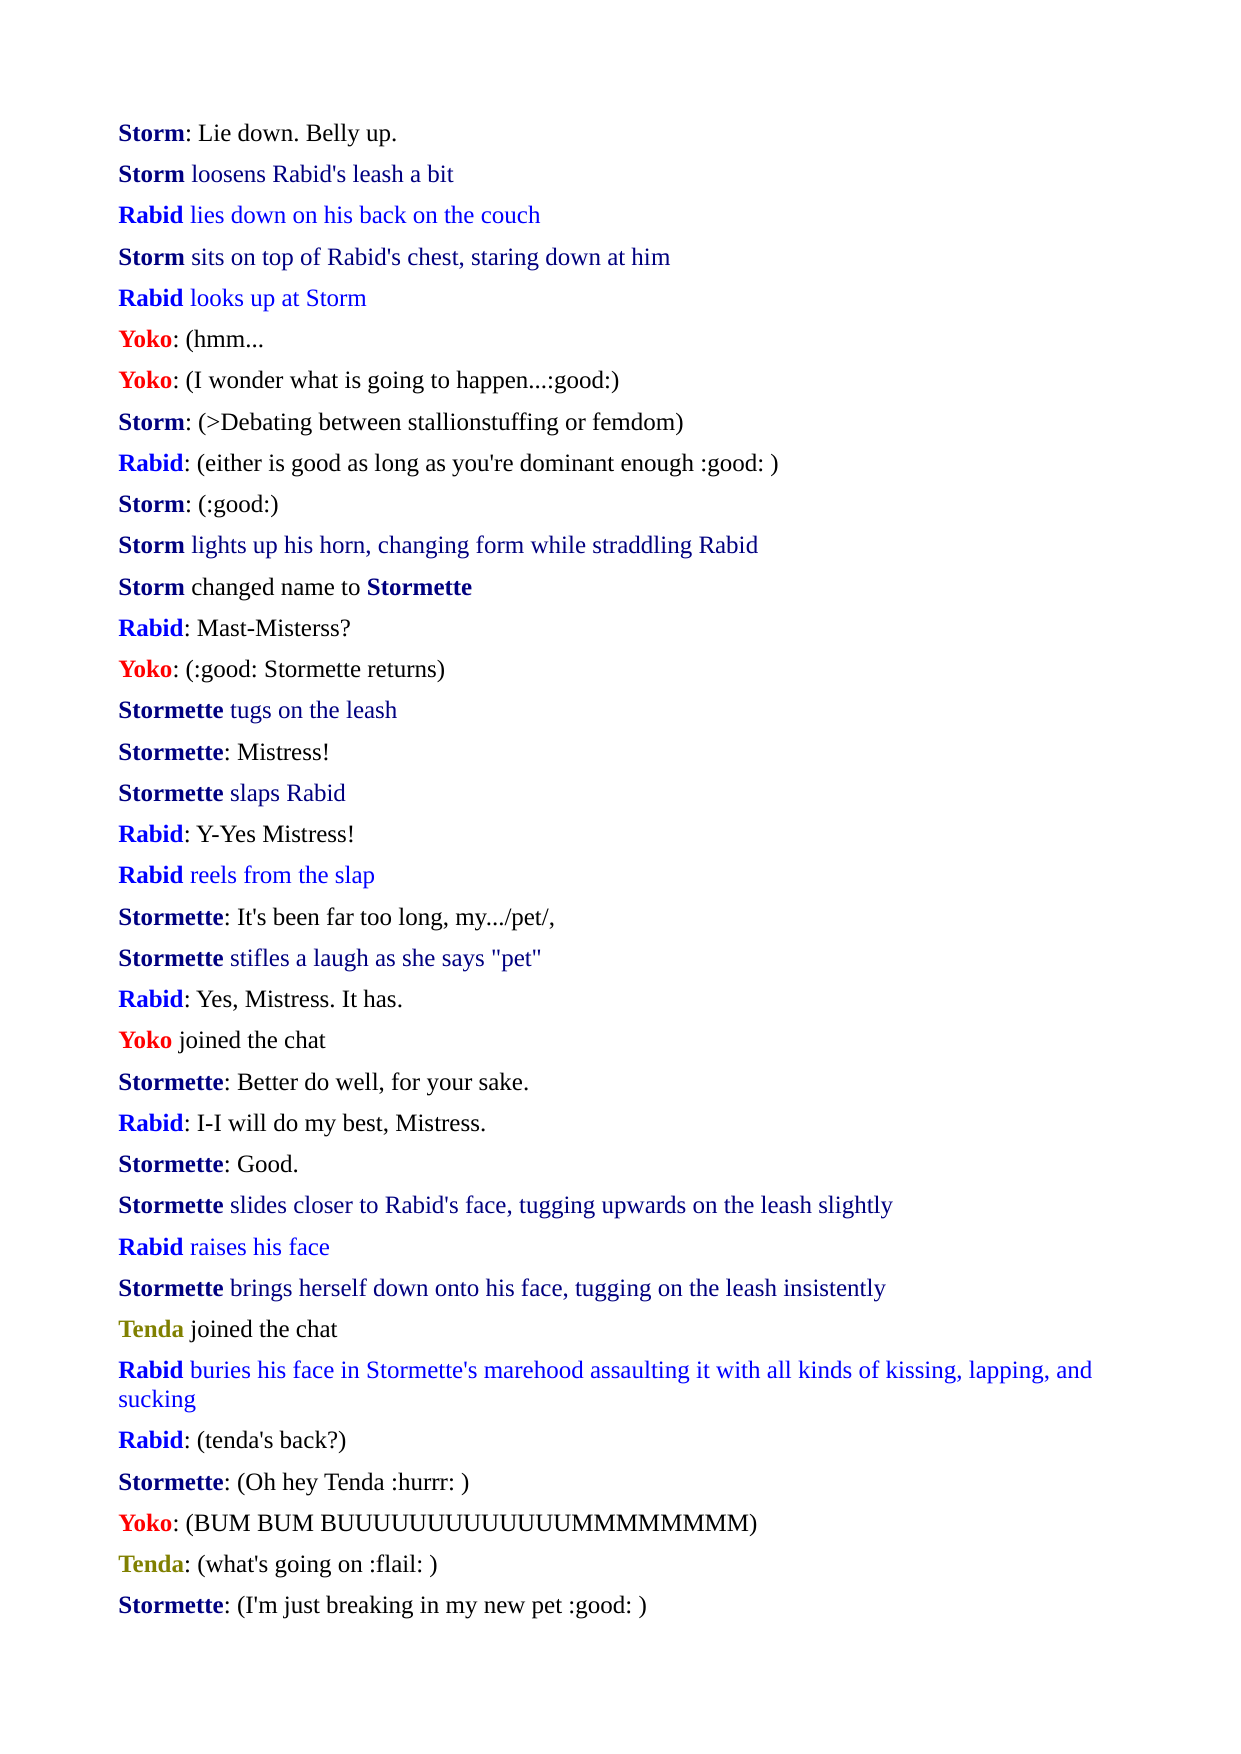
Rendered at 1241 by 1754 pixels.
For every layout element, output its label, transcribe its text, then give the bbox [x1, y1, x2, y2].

text Yoko: (hmm... [118, 324, 1122, 353]
text Stormette slides closer to Rabid's face, tugging upwards on the leash slightly [118, 1191, 1122, 1219]
text Storm lights up his horn, changing form while straddling Rabid [118, 531, 1122, 559]
text Yoko joined the chat [118, 1026, 1122, 1054]
text Stormette slaps Rabid [118, 778, 1122, 807]
text Stormette brings herself down onto his face, tugging on the leash insistently [118, 1273, 1122, 1302]
text Storm: (>​Debating between stallionstuffing or femdom) [118, 407, 1122, 436]
text Rabid raises his face [118, 1232, 1122, 1261]
text Rabid: (either is good as long as you're dominant enough :good: ) [118, 448, 1122, 477]
text Rabid reels from the slap [118, 861, 1122, 889]
text Rabid: Yes, Mistress. It has. [118, 984, 1122, 1013]
text Rabid: Y-Yes Mistress! [118, 819, 1122, 848]
text Stormette: Better do well, for your sake. [118, 1067, 1122, 1096]
text Stormette tugs on the leash [118, 696, 1122, 724]
text Rabid: Mast-Misterss? [118, 613, 1122, 642]
text Storm sits on top of Rabid's chest, staring down at him [118, 242, 1122, 271]
text Stormette: It's been far too long, my.../pet/, [118, 902, 1122, 931]
text Tenda: (what's going on :flail: ) [118, 1549, 1122, 1578]
text Yoko: (BUM BUM BUUUUUUUUUUUUUMMMMMMMM) [118, 1508, 1122, 1537]
text Rabid looks up at Storm [118, 283, 1122, 312]
text Stormette: Good. [118, 1149, 1122, 1178]
text Rabid lies down on his back on the couch [118, 201, 1122, 229]
text Stormette: (Oh hey Tenda :hurrr: ) [118, 1467, 1122, 1496]
text Yoko: (I wonder what is going to happen...:good:) [118, 366, 1122, 394]
text Stormette: (I'm just breaking in my new pet :good: ) [118, 1591, 1122, 1619]
text Storm: (:good:) [118, 489, 1122, 518]
text Stormette: Mistress! [118, 737, 1122, 766]
text Yoko: (:good: Stormette returns) [118, 654, 1122, 683]
text Storm: Lie down. Belly up. [118, 118, 1122, 147]
text Stormette stifles a laugh as she says "pet" [118, 943, 1122, 972]
text Storm loosens Rabid's leash a bit [118, 159, 1122, 188]
text Rabid buries his face in Stormette's marehood assaulting it with all kinds of kissing, lapping, and sucking [118, 1356, 1122, 1413]
text Storm changed name to Stormette [118, 572, 1122, 601]
text Rabid: I-I will do my best, Mistress. [118, 1108, 1122, 1137]
text Rabid: (tenda's back?) [118, 1426, 1122, 1454]
text Tenda joined the chat [118, 1314, 1122, 1343]
